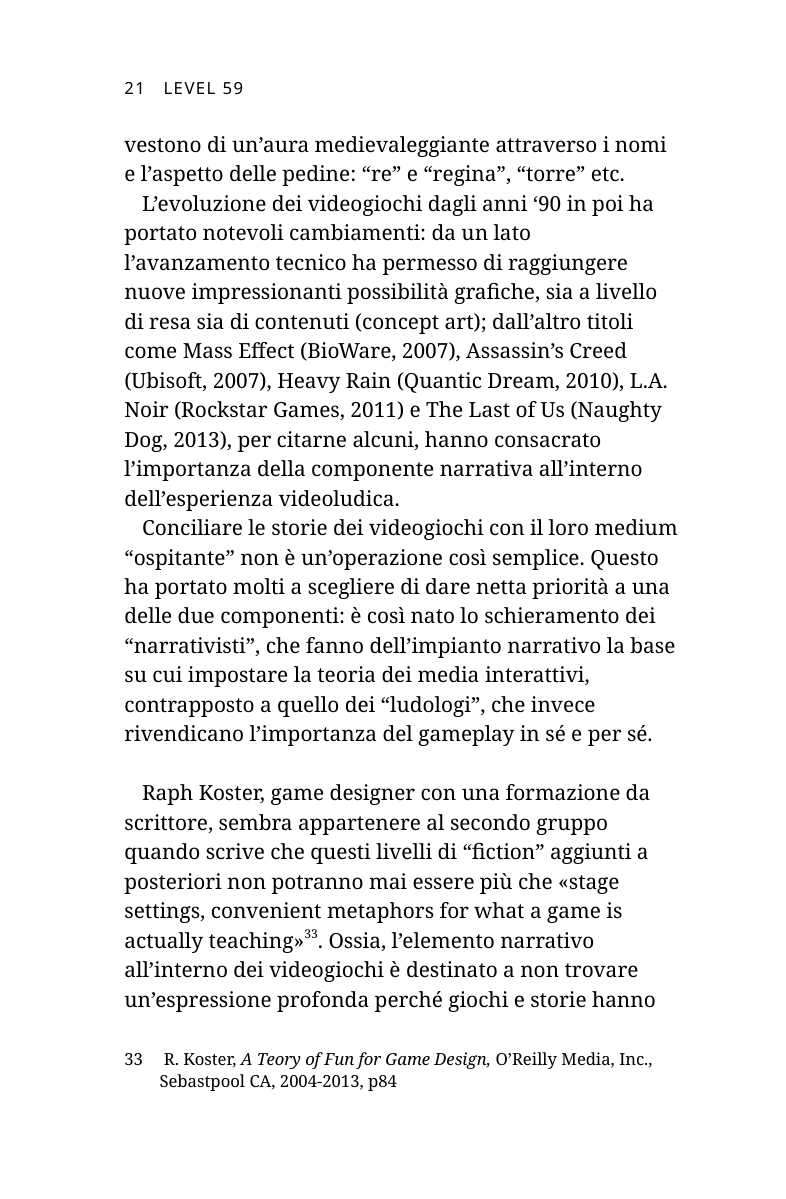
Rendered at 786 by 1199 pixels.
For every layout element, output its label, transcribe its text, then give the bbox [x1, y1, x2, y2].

text L’evoluzione dei videogiochi dagli anni ‘90 in poi ha portato notevoli cambiamenti: da un lato l’avanzamento tecnico ha permesso di raggiungere nuove impressionanti possibilità grafiche, sia a livello di resa sia di contenuti (concept art); dall’altro titoli come Mass Effect (BioWare, 2007), Assassin’s Creed (Ubisoft, 2007), Heavy Rain (Quantic Dream, 2010), L.A. Noir (Rockstar Games, 2011) e The Last of Us (Naughty Dog, 2013), per citarne alcuni, hanno consacrato l’importanza della componente narrativa all’interno dell’esperienza videoludica. [124, 188, 679, 512]
text vestono di un’aura medievaleggiante attraverso i nomi e l’aspetto delle pedine: “re” e “regina”, “torre” etc. [124, 129, 679, 188]
text Conciliare le storie dei videogiochi con il loro medium “ospitante” non è un’operazione così semplice. Questo ha portato molti a scegliere di dare netta priorità a una delle due componenti: è così nato lo schieramento dei “narrativisti”, che fanno dell’impianto narrativo la base su cui impostare la teoria dei media interattivi, contrapposto a quello dei “ludologi”, che invece rivendicano l’importanza del gameplay in sé e per sé. [124, 512, 679, 748]
text Raph Koster, game designer con una formazione da scrittore, sembra appartenere al secondo gruppo quando scrive che questi livelli di “fiction” aggiunti a posteriori non potranno mai essere più che «stage settings, convenient metaphors for what a game is actually teaching». Ossia, l’elemento narrativo all’interno dei videogiochi è destinato a non trovare un’espressione profonda perché giochi e storie hanno [124, 777, 679, 1013]
text R. Koster, A Teory of Fun for Game Design, O’Reilly Media, Inc., Sebastpool CA, 2004-2013, p84 [124, 1047, 679, 1093]
